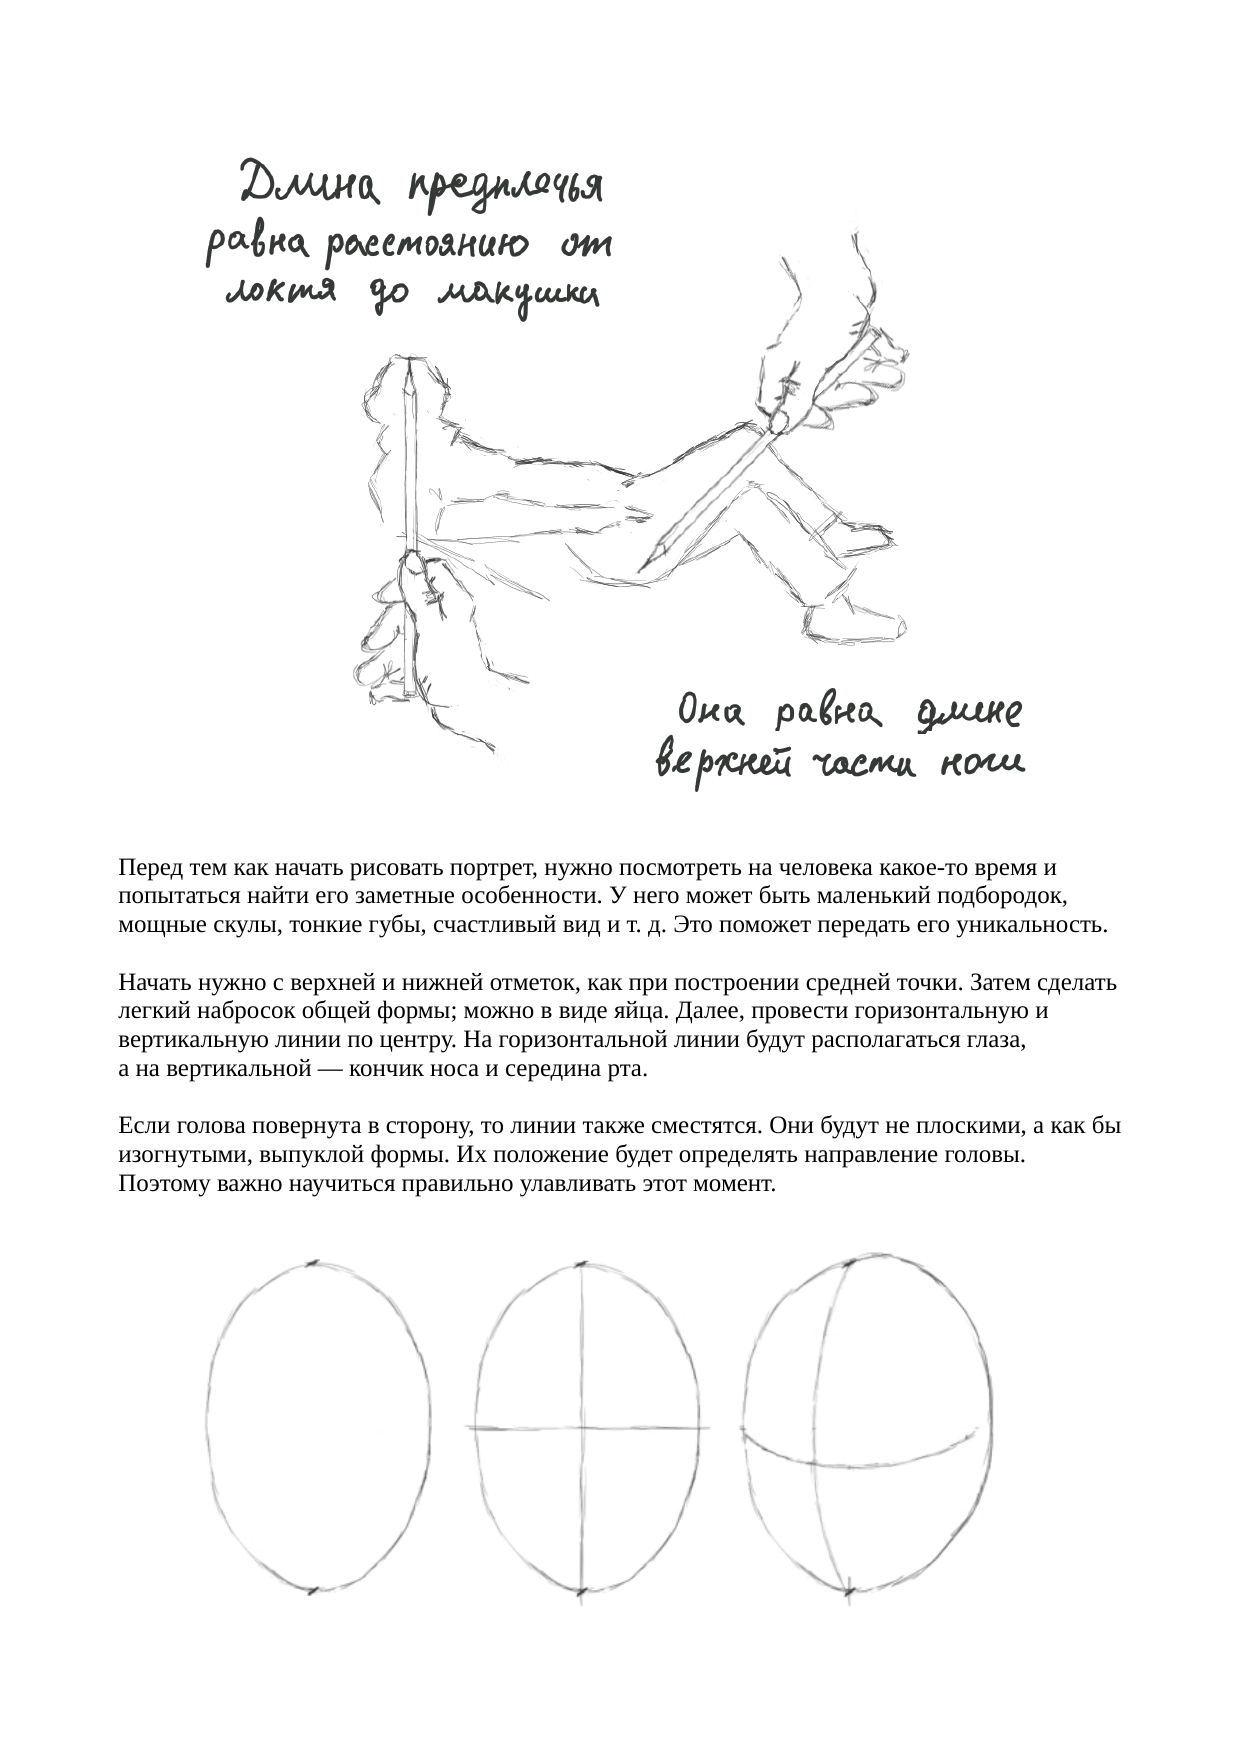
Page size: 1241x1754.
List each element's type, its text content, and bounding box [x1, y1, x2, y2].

picture [143, 1225, 1057, 1625]
text Если голова повернута в сторону, то линии также сместятся. Они будут не плоскими, а как бы изогнутыми, выпуклой формы. Их положение будет определять направление головы. [118, 1110, 1122, 1168]
picture [171, 118, 1069, 823]
text Перед тем как начать рисовать портрет, нужно посмотреть на человека какое-то время и попытаться найти его заметные особенности. У него может быть маленький подбородок, мощные скулы, тонкие губы, счастливый вид и т. д. Это поможет передать его уникальность. [118, 852, 1122, 938]
text а на вертикальной — кончик носа и середина рта. [118, 1053, 1122, 1082]
text Поэтому важно научиться правильно улавливать этот момент. [118, 1168, 1122, 1197]
text Начать нужно с верхней и нижней отметок, как при построении средней точки. Затем сделать легкий набросок общей формы; можно в виде яйца. Далее, провести горизонтальную и вертикальную линии по центру. На горизонтальной линии будут располагаться глаза, [118, 967, 1122, 1053]
